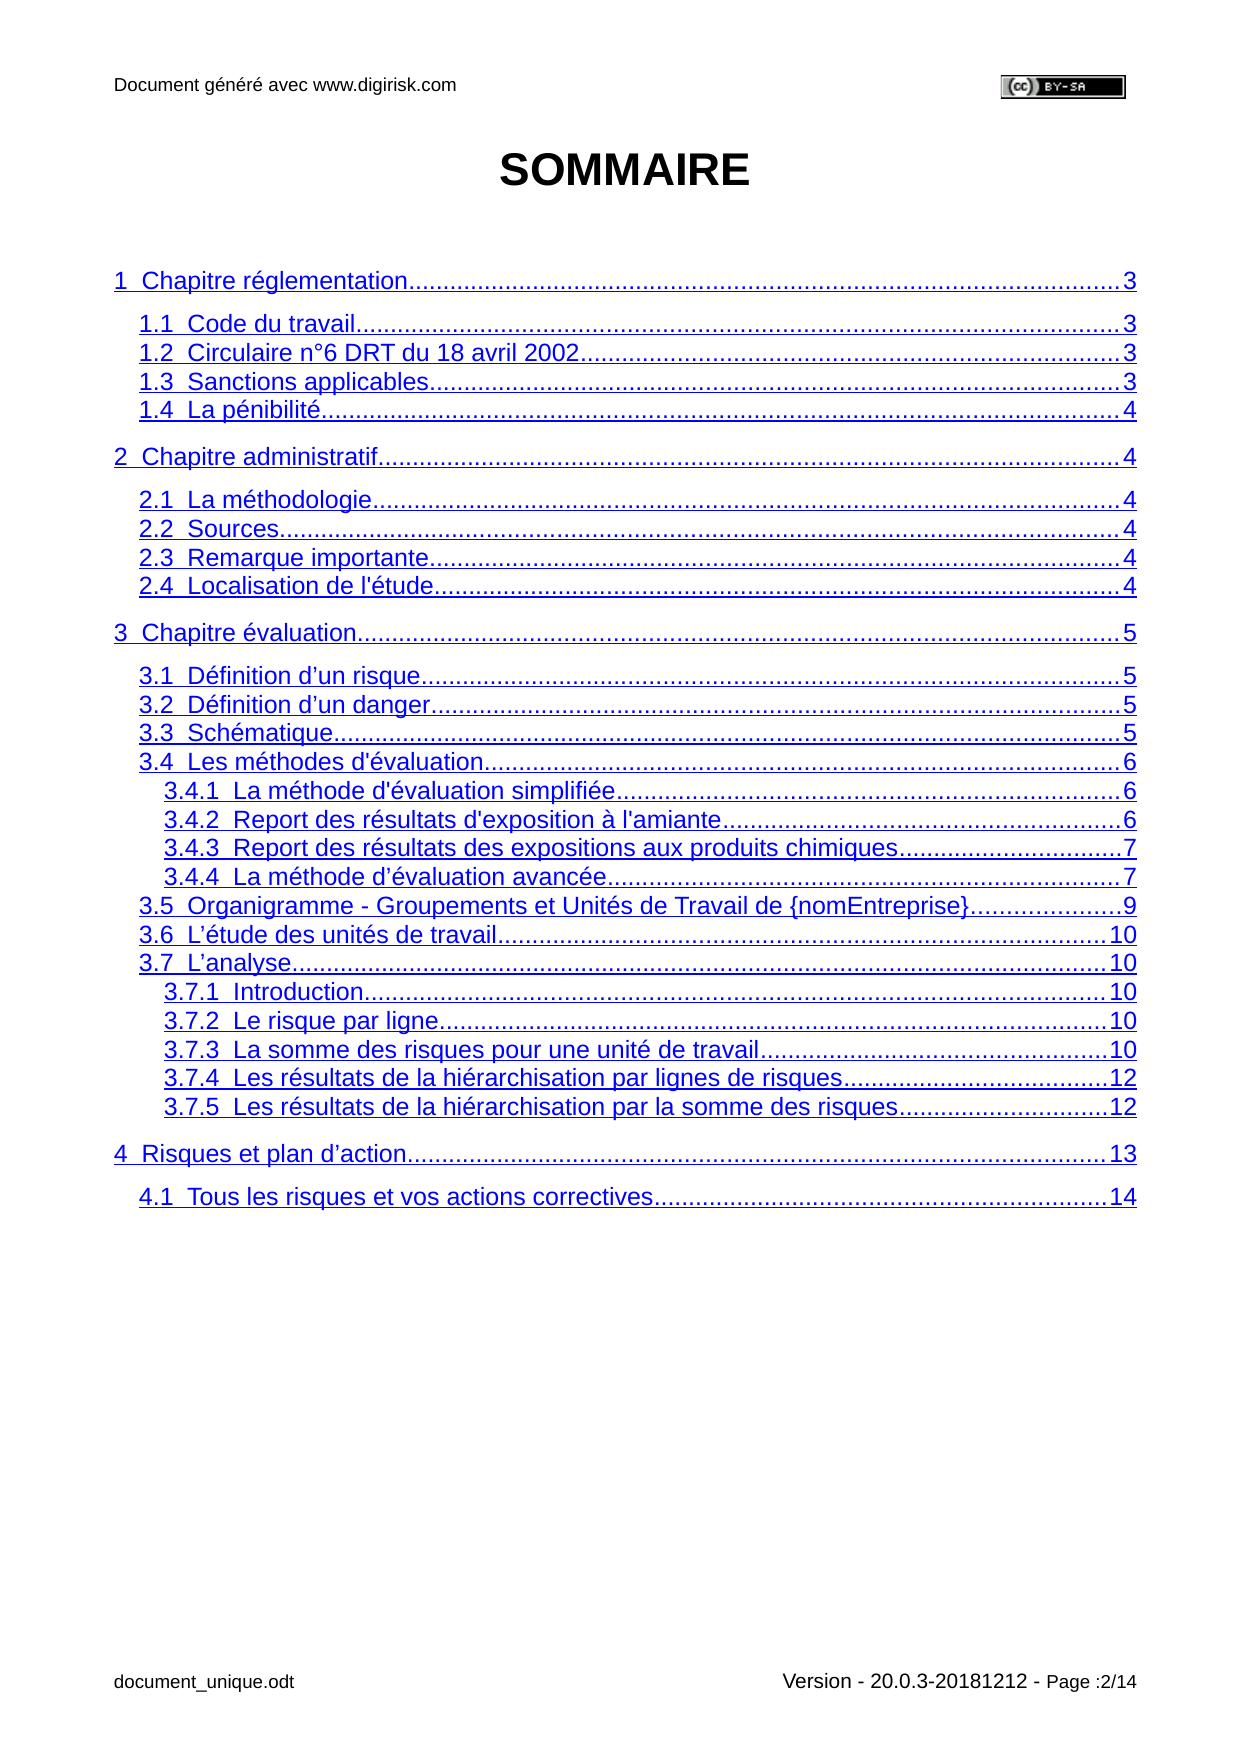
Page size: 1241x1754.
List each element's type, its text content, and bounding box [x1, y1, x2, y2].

text 3.4.4 La méthode d’évaluation avancée 7 [164, 862, 1137, 887]
text 3.7.3 La somme des risques pour une unité de travail 10 [164, 1034, 1137, 1060]
text 2.4 Localisation de l'étude 4 [139, 571, 1137, 596]
text 2.3 Remarque importante 4 [139, 542, 1137, 568]
picture [1000, 75, 1126, 99]
text SOMMAIRE [114, 143, 1137, 196]
text 3.7.5 Les résultats de la hiérarchisation par la somme des risques 12 [164, 1092, 1137, 1117]
text 1.4 La pénibilité 4 [139, 395, 1137, 420]
text 2.1 La méthodologie 4 [139, 485, 1137, 510]
text 3.7 L’analyse 10 [139, 948, 1137, 973]
text 3.5 Organigramme - Groupements et Unités de Travail de {nomEntreprise} 9 [139, 891, 1137, 916]
text 3.3 Schématique 5 [139, 718, 1137, 743]
text 4 Risques et plan d’action 13 [114, 1138, 1137, 1164]
text 3.7.1 Introduction 10 [164, 977, 1137, 1002]
text 1.2 Circulaire n°6 DRT du 18 avril 2002 3 [139, 338, 1137, 363]
text 3.4.2 Report des résultats d'exposition à l'amiante 6 [164, 804, 1137, 830]
text 3.2 Définition d’un danger 5 [139, 689, 1137, 715]
text 2.2 Sources 4 [139, 514, 1137, 539]
text 3.4.3 Report des résultats des expositions aux produits chimiques 7 [164, 833, 1137, 858]
text 2 Chapitre administratif 4 [114, 442, 1137, 467]
text 3.7.2 Le risque par ligne 10 [164, 1006, 1137, 1031]
text 4.1 Tous les risques et vos actions correctives 14 [139, 1182, 1137, 1207]
text 3.4.1 La méthode d'évaluation simplifiée 6 [164, 776, 1137, 801]
text 3 Chapitre évaluation 5 [114, 618, 1137, 643]
text 1 Chapitre réglementation 3 [114, 266, 1137, 291]
text 3.1 Définition d’un risque 5 [139, 661, 1137, 686]
text 3.7.4 Les résultats de la hiérarchisation par lignes de risques 12 [164, 1063, 1137, 1088]
text 1.3 Sanctions applicables 3 [139, 367, 1137, 392]
text 3.6 L’étude des unités de travail 10 [139, 919, 1137, 945]
text 1.1 Code du travail 3 [139, 309, 1137, 334]
text 3.4 Les méthodes d'évaluation 6 [139, 747, 1137, 772]
